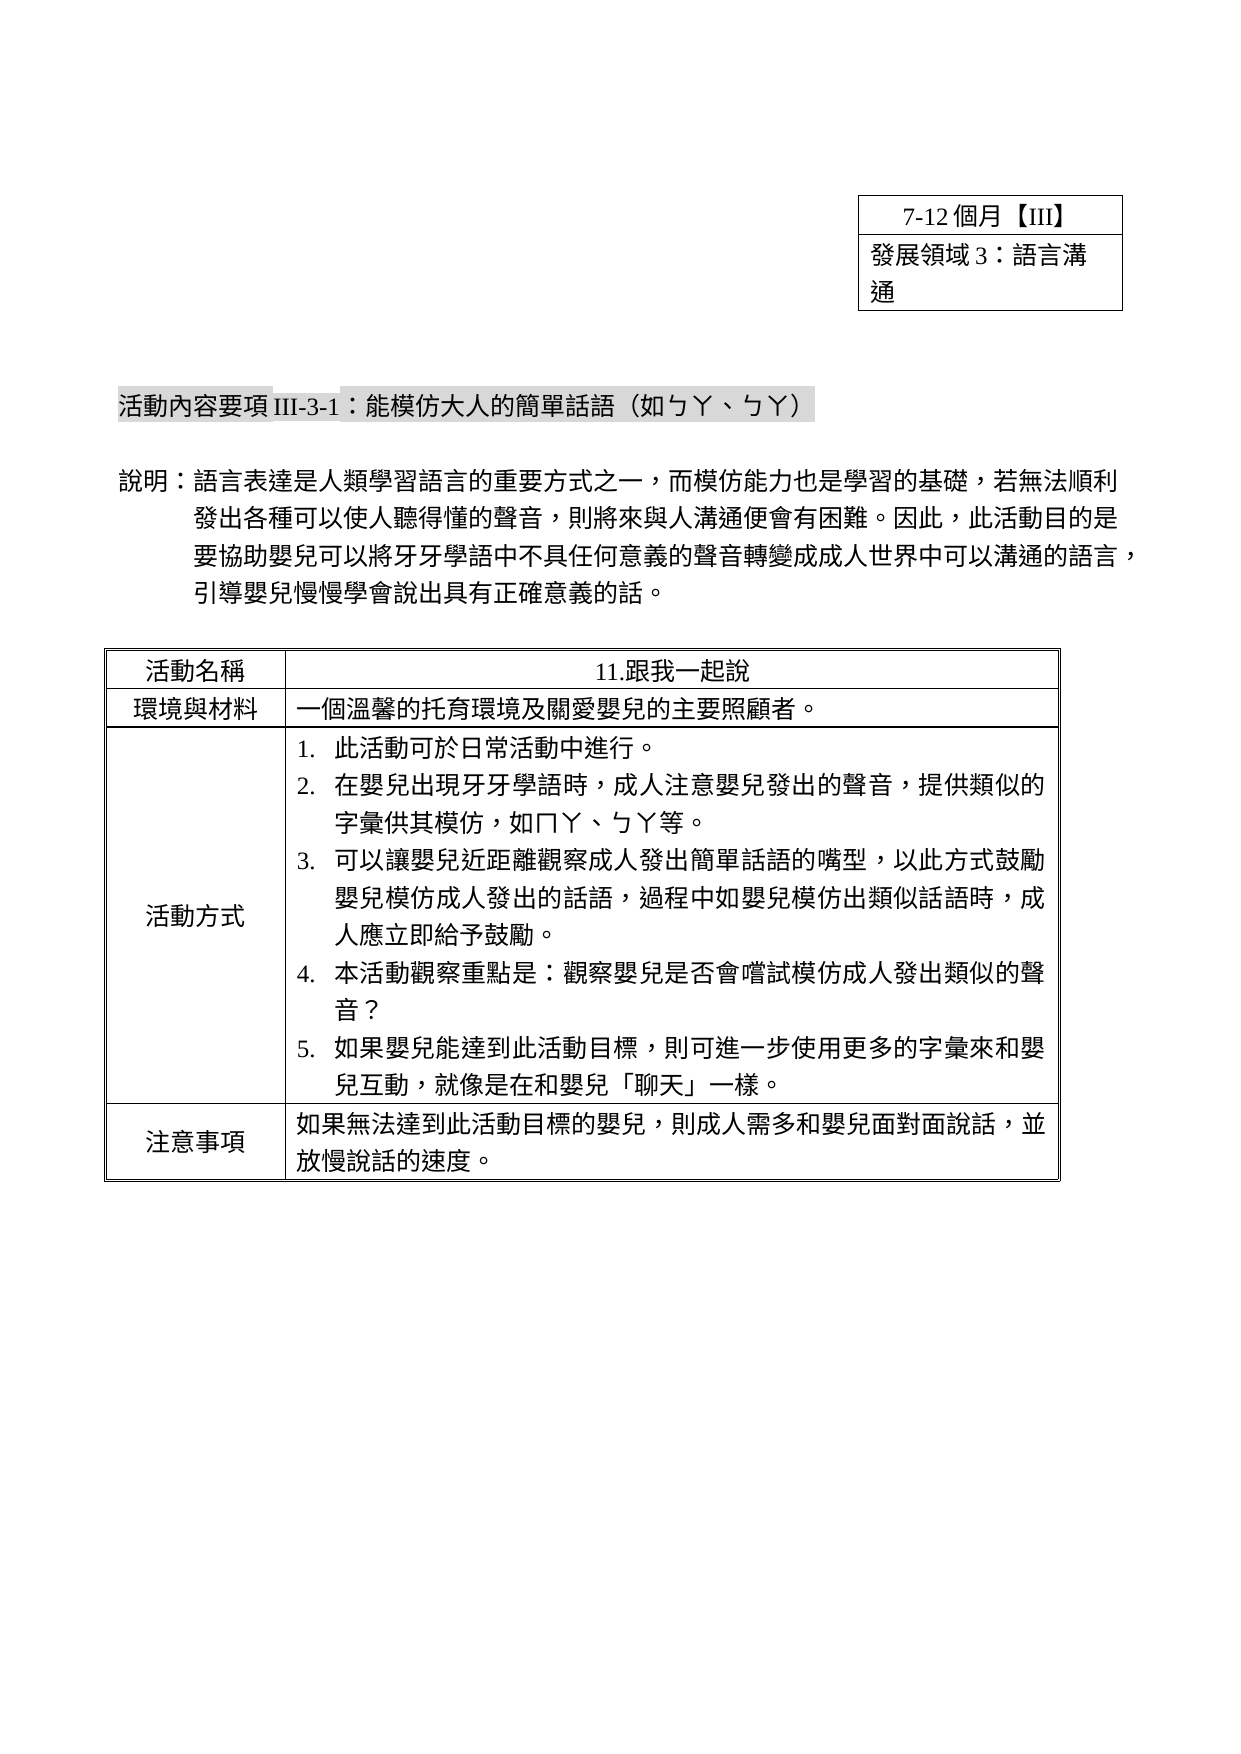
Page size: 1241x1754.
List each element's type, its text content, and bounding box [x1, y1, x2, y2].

table_cell 環境與材料 [107, 689, 285, 726]
table_cell 此活動可於日常活動中進行。 在嬰兒出現牙牙學語時，成人注意嬰兒發出的聲音，提供類似的字彙供其模仿，如ㄇㄚ、ㄅㄚ等。 可以讓嬰兒近距離觀察成人發出簡單話語的嘴型，以此方式鼓勵嬰兒模仿成人發出的話語，過程中如嬰兒模仿出類似話語時，成人應立即給予鼓勵。 本活動觀察重點是：觀察嬰兒是否會嚐試模仿成人發出類似的聲音？ 如果嬰兒能達到此活動目標，則可進一步使用更多的字彙來和嬰兒互動，就像是在和嬰兒「聊天」一樣。 [286, 728, 1058, 1102]
table_header 活動名稱 [107, 651, 285, 688]
text 說明：語言表達是人類學習語言的重要方式之一，而模仿能力也是學習的基礎，若無法順利發出各種可以使人聽得懂的聲音，則將來與人溝通便會有困難。因此，此活動目的是要協助嬰兒可以將牙牙學語中不具任何意義的聲音轉變成成人世界中可以溝通的語言，引導嬰兒慢慢學會說出具有正確意義的話。 [118, 461, 1122, 611]
table_cell 發展領域3：語言溝通 [859, 235, 1122, 309]
table_cell 如果無法達到此活動目標的嬰兒，則成人需多和嬰兒面對面說話，並放慢說話的速度。 [286, 1104, 1058, 1178]
table_cell 活動方式 [107, 728, 285, 1102]
table_header 7-12個月【III】 [859, 196, 1122, 233]
table_cell 一個溫馨的托育環境及關愛嬰兒的主要照顧者。 [286, 689, 1058, 726]
table_header 11.跟我一起說 [286, 651, 1058, 688]
text 活動內容要項III-3-1：能模仿大人的簡單話語（如ㄅㄚ、ㄅㄚ） [118, 386, 1122, 423]
table_cell 注意事項 [107, 1104, 285, 1178]
